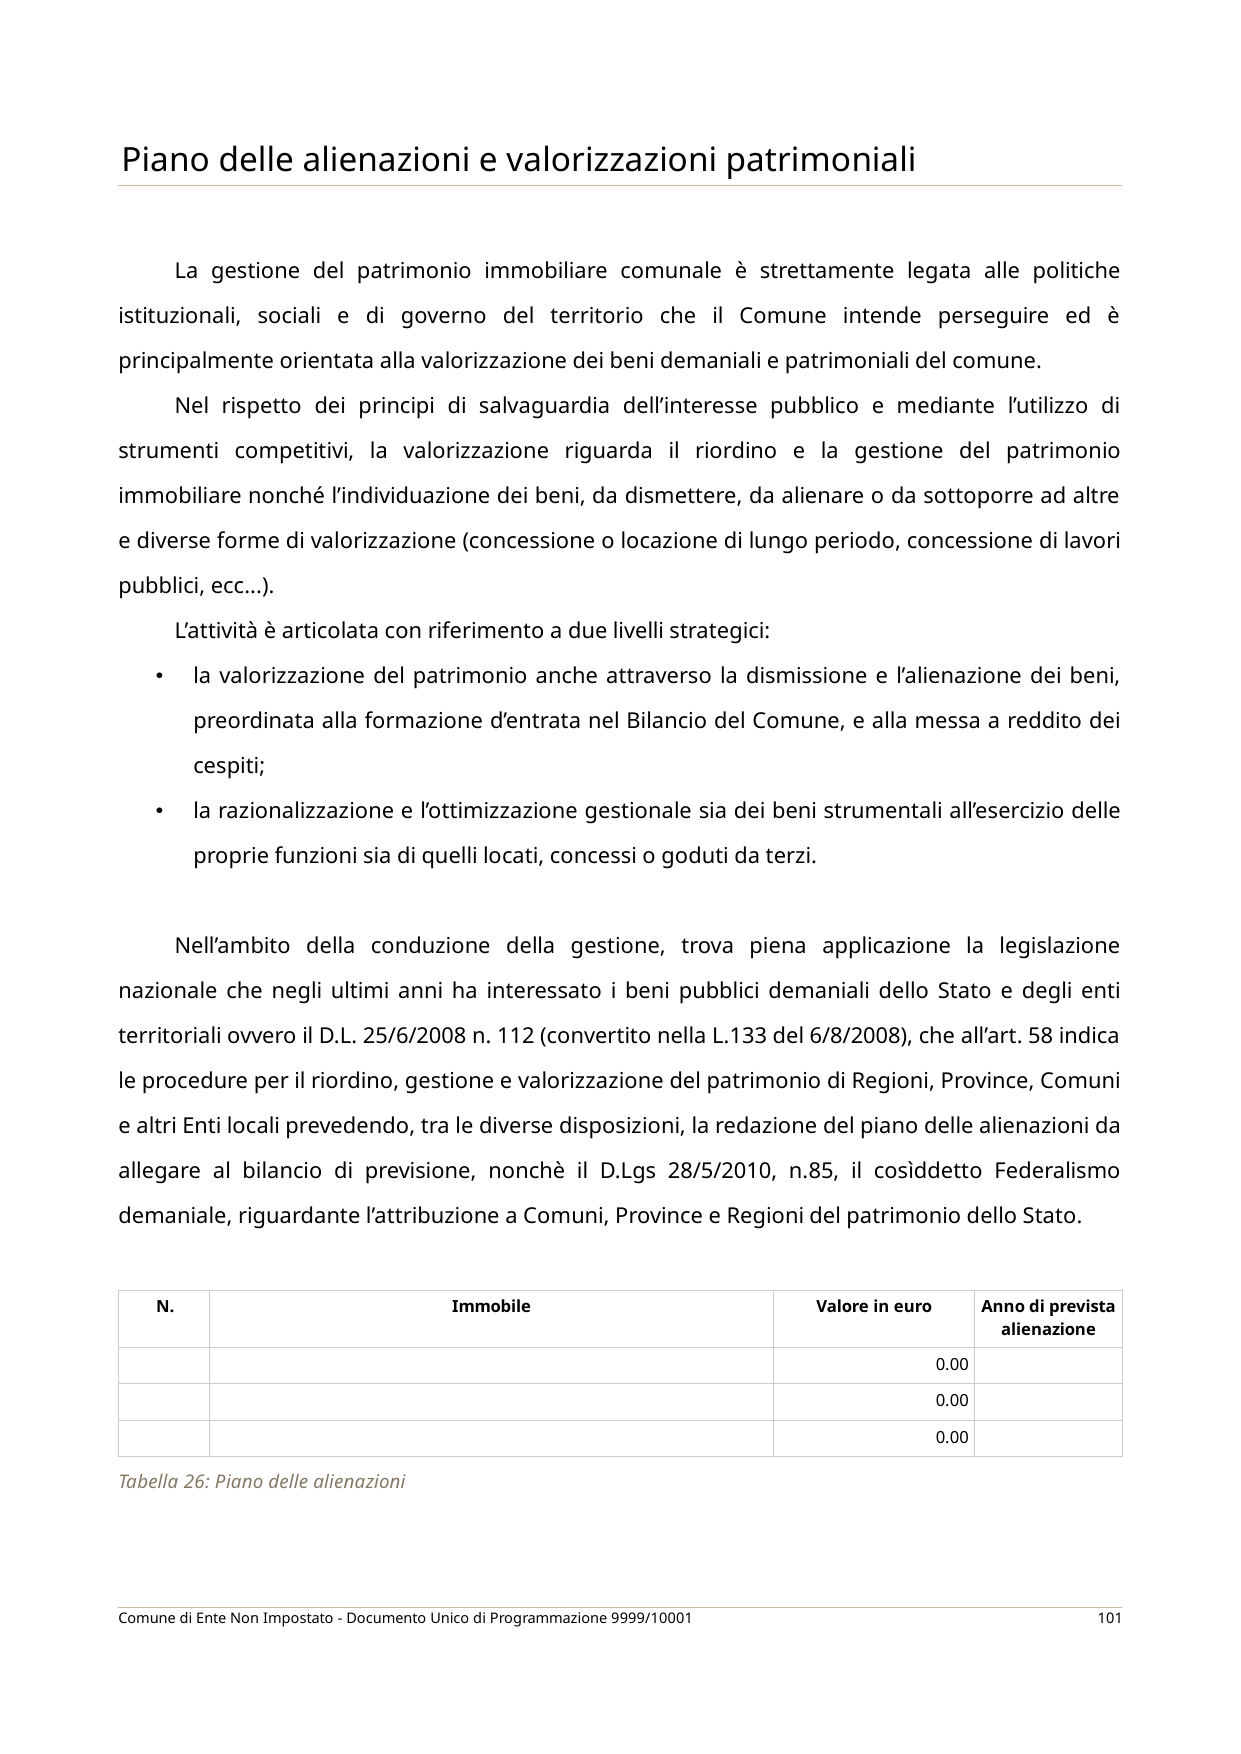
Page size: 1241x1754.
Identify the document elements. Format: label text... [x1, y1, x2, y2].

table_cell [210, 1348, 773, 1383]
list la razionalizzazione e l’ottimizzazione gestionale sia dei beni strumentali all’esercizio delle proprie funzioni sia di quelli locati, concessi o goduti da terzi. [156, 794, 1122, 869]
table_cell 0,00 [774, 1421, 974, 1456]
text Nel rispetto dei principi di salvaguardia dell’interesse pubblico e mediante l’utilizzo di strumenti competitivi, la valorizzazione riguarda il riordino e la gestione del patrimonio immobiliare nonché l’individuazione dei beni, da dismettere, da alienare o da sottoporre ad altre e diverse forme di valorizzazione (concessione o locazione di lungo periodo, concessione di lavori pubblici, ecc...). [118, 389, 1122, 599]
table_cell [975, 1384, 1122, 1420]
table_cell [120, 1384, 209, 1420]
table_header N. [120, 1291, 209, 1346]
text Tabella 26: Piano delle alienazioni [118, 1468, 1122, 1494]
table_header Immobile [210, 1291, 773, 1346]
table_cell 0,00 [774, 1348, 974, 1383]
table_cell 0,00 [774, 1384, 974, 1420]
table_header Valore in euro [774, 1291, 974, 1346]
list la valorizzazione del patrimonio anche attraverso la dismissione e l’alienazione dei beni, preordinata alla formazione d’entrata nel Bilancio del Comune, e alla messa a reddito dei cespiti; [156, 659, 1122, 779]
table_cell [210, 1384, 773, 1420]
text Piano delle alienazioni e valorizzazioni patrimoniali [118, 133, 1122, 185]
text La gestione del patrimonio immobiliare comunale è strettamente legata alle politiche istituzionali, sociali e di governo del territorio che il Comune intende perseguire ed è principalmente orientata alla valorizzazione dei beni demaniali e patrimoniali del comune. [118, 254, 1122, 374]
table_cell [975, 1348, 1122, 1383]
table_cell [210, 1421, 773, 1456]
text Nell’ambito della conduzione della gestione, trova piena applicazione la legislazione nazionale che negli ultimi anni ha interessato i beni pubblici demaniali dello Stato e degli enti territoriali ovvero il D.L. 25/6/2008 n. 112 (convertito nella L.133 del 6/8/2008), che all’art. 58 indica le procedure per il riordino, gestione e valorizzazione del patrimonio di Regioni, Province, Comuni e altri Enti locali prevedendo, tra le diverse disposizioni, la redazione del piano delle alienazioni da allegare al bilancio di previsione, nonchè il D.Lgs 28/5/2010, n.85, il cosìddetto Federalismo demaniale, riguardante l’attribuzione a Comuni, Province e Regioni del patrimonio dello Stato. [118, 929, 1122, 1229]
table_header Anno di prevista alienazione [975, 1291, 1122, 1346]
text L’attività è articolata con riferimento a due livelli strategici: [118, 614, 1122, 644]
table_cell [120, 1348, 209, 1383]
table_cell [120, 1421, 209, 1456]
table_cell [975, 1421, 1122, 1456]
